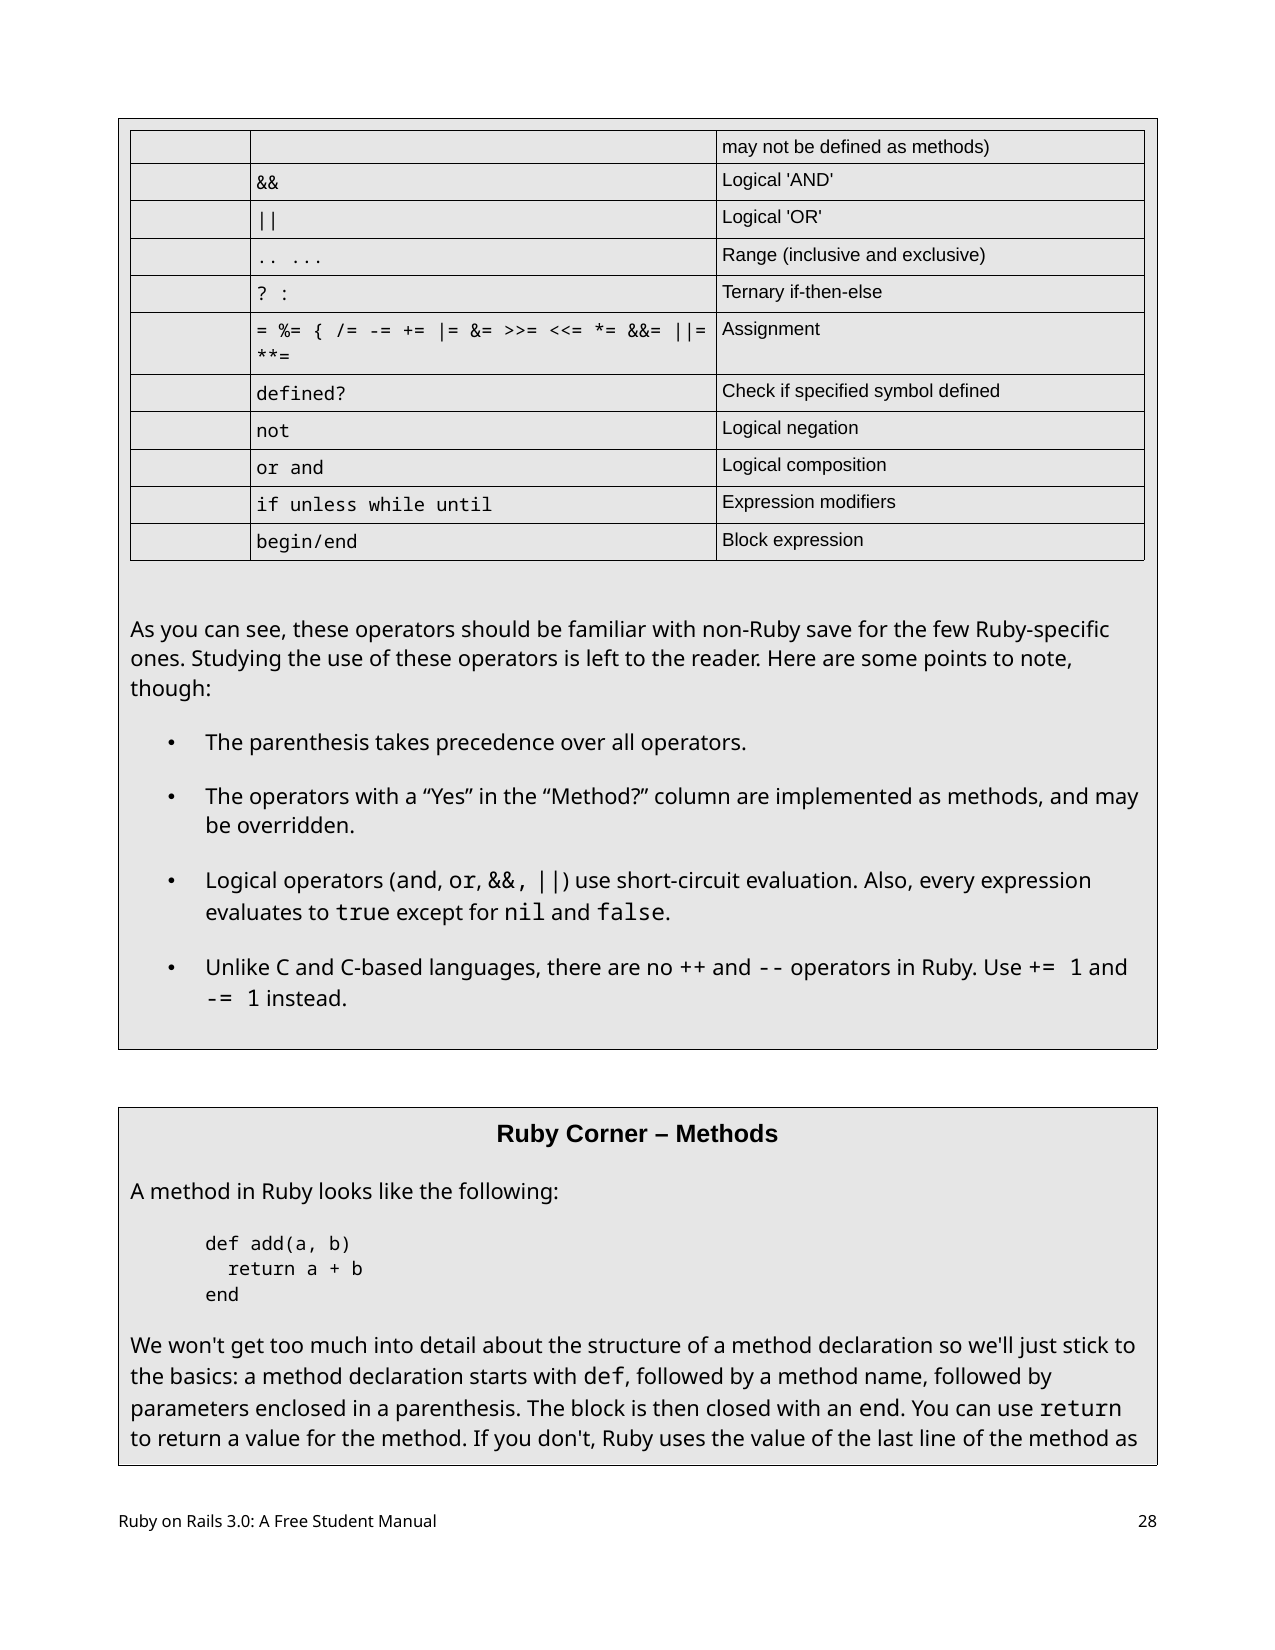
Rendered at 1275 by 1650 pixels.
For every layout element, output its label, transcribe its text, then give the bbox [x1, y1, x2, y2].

table_header As you can see, these operators should be familiar with non-Ruby save for the few Ruby-specific ones. Studying the use of these operators is left to the reader. Here are some points to note, though: The parenthesis takes precedence over all operators. The operators with a “Yes” in the “Method?” column are implemented as methods, and may be overridden. Logical operators (and, or, &&, ||) use short-circuit evaluation. Also, every expression evaluates to true except for nil and false. Unlike C and C-based languages, there are no ++ and -- operators in Ruby. Use += 1 and -= 1 instead. [119, 119, 1157, 1049]
table_cell [131, 412, 250, 448]
table_cell [131, 375, 250, 411]
table_cell [131, 276, 250, 312]
table_cell defined? [251, 375, 716, 411]
table_cell || [251, 201, 716, 237]
table_cell ? : [251, 276, 716, 312]
table_cell [131, 313, 250, 374]
table_cell may not be defined as methods) [717, 131, 1144, 163]
table_cell Ternary if-then-else [717, 276, 1144, 312]
table_cell not [251, 412, 716, 448]
table_cell if unless while until [251, 487, 716, 523]
table_cell Logical composition [717, 450, 1144, 486]
table_cell Logical 'OR' [717, 201, 1144, 237]
table_cell Expression modifiers [717, 487, 1144, 523]
table_header Ruby Corner – Methods A method in Ruby looks like the following: def add(a, b) return a + b end We won't get too much into detail about the structure of a method declaration so we'll just stick to the basics: a method declaration starts with def, followed by a method name, followed by parameters enclosed in a parenthesis. The block is then closed with an end. You can use return to return a value for the method. If you don't, Ruby uses the value of the last line of the method as [119, 1108, 1157, 1464]
table_cell [131, 201, 250, 237]
table_cell [131, 450, 250, 486]
table_cell [131, 487, 250, 523]
table_cell Logical negation [717, 412, 1144, 448]
table_cell [131, 164, 250, 200]
table_cell && [251, 164, 716, 200]
table_cell Logical 'AND' [717, 164, 1144, 200]
table_cell = %= { /= -= += |= &= >>= <<= *= &&= ||= **= [251, 313, 716, 374]
table_cell Assignment [717, 313, 1144, 374]
table_cell [131, 131, 250, 163]
table_cell .. ... [251, 239, 716, 274]
table_cell [131, 239, 250, 274]
table_cell Block expression [717, 524, 1144, 560]
table_cell Check if specified symbol defined [717, 375, 1144, 411]
table_cell [251, 131, 716, 163]
table_cell Range (inclusive and exclusive) [717, 239, 1144, 274]
table_cell or and [251, 450, 716, 486]
table_cell [131, 524, 250, 560]
table_cell begin/end [251, 524, 716, 560]
